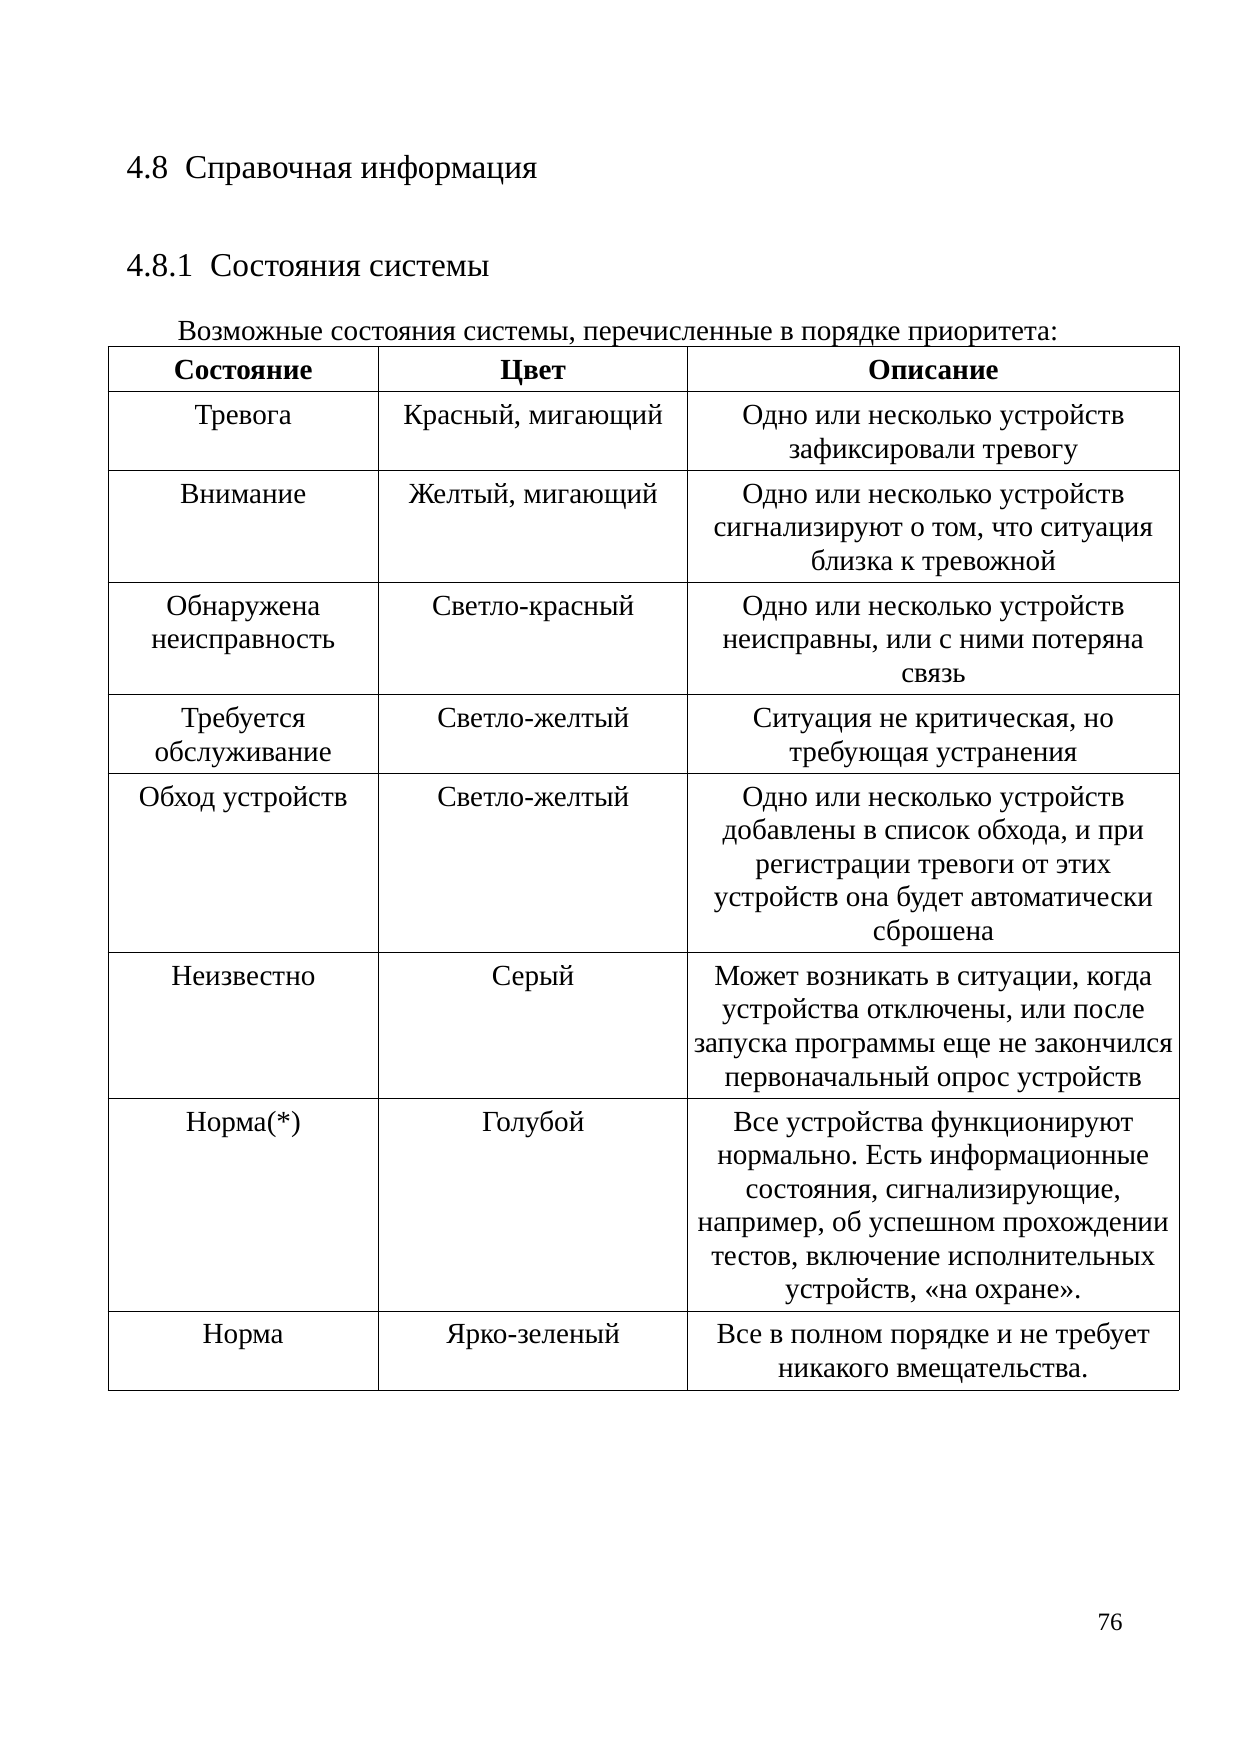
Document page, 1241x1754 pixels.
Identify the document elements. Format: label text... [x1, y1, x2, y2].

table_cell Все устройства функционируют нормально. Есть информационные состояния, сигнализирующие, например, об успешном прохождении тестов, включение исполнительных устройств, «на охране». [688, 1099, 1179, 1311]
table_cell Требуется обслуживание [109, 695, 378, 773]
table_cell Обход устройств [109, 774, 378, 952]
table_header Состояние [109, 347, 378, 391]
table_cell Красный, мигающий [379, 392, 687, 470]
table_header Описание [688, 347, 1179, 391]
table_cell Ситуация не критическая, но требующая устранения [688, 695, 1179, 773]
table_cell Тревога [109, 392, 378, 470]
table_cell Ярко-зеленый [379, 1312, 687, 1389]
table_cell Светло-красный [379, 583, 687, 694]
table_cell Одно или несколько устройств неисправны, или с ними потеряна связь [688, 583, 1179, 694]
table_cell Обнаружена неисправность [109, 583, 378, 694]
table_cell Одно или несколько устройств сигнализируют о том, что ситуация близка к тревожной [688, 471, 1179, 582]
subtitle Состояния системы [118, 245, 1122, 283]
text Возможные состояния системы, перечисленные в порядке приоритета: [118, 313, 1122, 346]
table_cell Светло-желтый [379, 695, 687, 773]
table_cell Серый [379, 953, 687, 1098]
table_cell Может возникать в ситуации, когда устройства отключены, или после запуска программы еще не закончился первоначальный опрос устройств [688, 953, 1179, 1098]
table_cell Норма [109, 1312, 378, 1389]
table_cell Одно или несколько устройств зафиксировали тревогу [688, 392, 1179, 470]
table_cell Все в полном порядке и не требует никакого вмещательства. [688, 1312, 1179, 1389]
table_cell Голубой [379, 1099, 687, 1311]
table_cell Желтый, мигающий [379, 471, 687, 582]
table_cell Светло-желтый [379, 774, 687, 952]
table_cell Внимание [109, 471, 378, 582]
table_header Цвет [379, 347, 687, 391]
subtitle Справочная информация [118, 148, 1122, 186]
table_cell Одно или несколько устройств добавлены в список обхода, и при регистрации тревоги от этих устройств она будет автоматически сброшена [688, 774, 1179, 952]
table_cell Норма(*) [109, 1099, 378, 1311]
table_cell Неизвестно [109, 953, 378, 1098]
